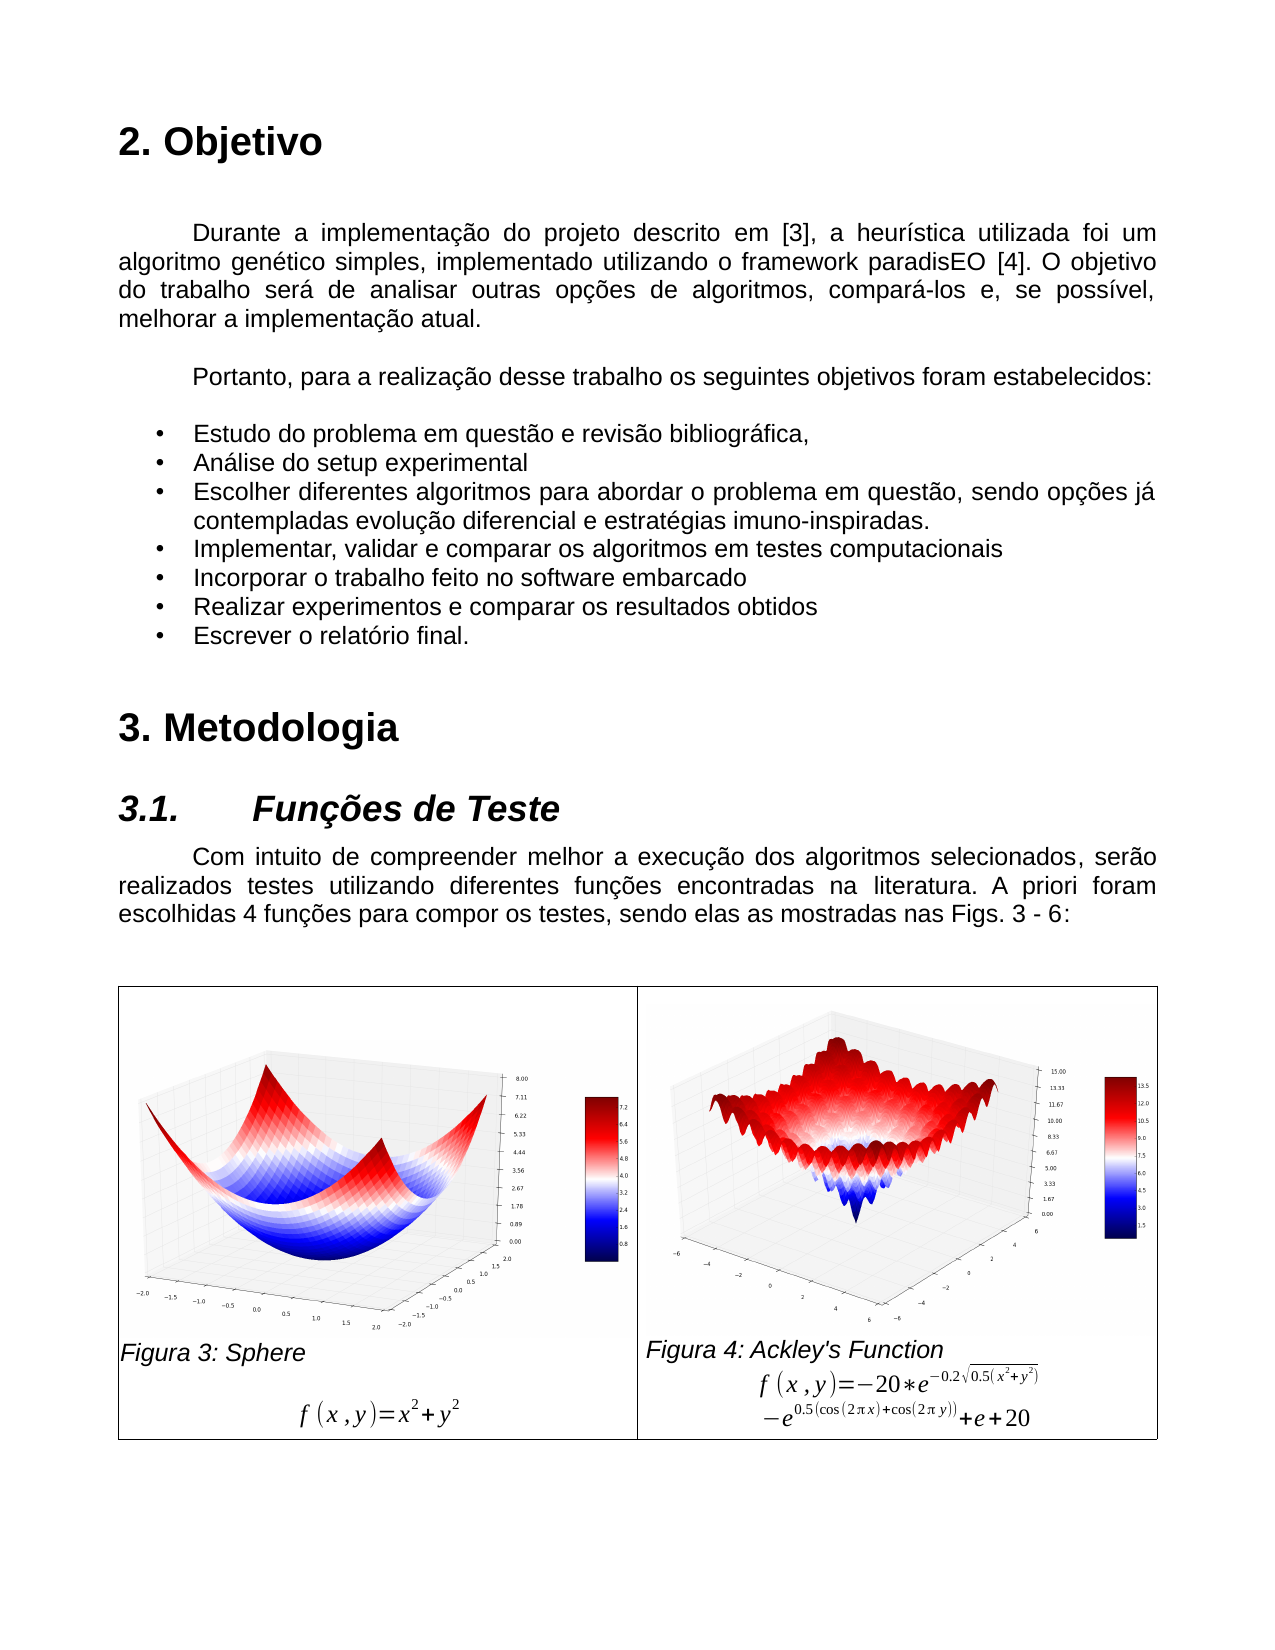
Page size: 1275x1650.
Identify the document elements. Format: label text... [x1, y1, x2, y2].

text Portanto, para a realização desse trabalho os seguintes objetivos foram estabelecidos: [118, 362, 1157, 390]
list Análise do setup experimental [156, 448, 1157, 477]
list Escrever o relatório final. [156, 621, 1157, 650]
list Escolher diferentes algoritmos para abordar o problema em questão, sendo opções já contempladas evolução diferencial e estratégias imuno-inspiradas. [156, 477, 1157, 534]
list Implementar, validar e comparar os algoritmos em testes computacionais [156, 534, 1157, 563]
picture [645, 1004, 1157, 1336]
text Com intuito de compreender melhor a execução dos algoritmos selecionados, serão realizados testes utilizando diferentes funções encontradas na literatura. A priori foram escolhidas 4 funções para compor os testes, sendo elas as mostradas nas Figs. 3 - 6: [118, 842, 1157, 928]
table_header [638, 987, 1157, 1439]
list Realizar experimentos e comparar os resultados obtidos [156, 592, 1157, 621]
text Durante a implementação do projeto descrito em [3]⁠, a heurística utilizada foi um algoritmo genético simples, implementado utilizando o framework paradisEO [4]⁠. O objetivo do trabalho será de analisar outras opções de algoritmos, compará-los e, se possível, melhorar a implementação atual. [118, 218, 1157, 333]
list Estudo do problema em questão e revisão bibliográfica, [156, 419, 1157, 448]
subtitle Funções de Teste [118, 787, 1157, 829]
list Incorporar o trabalho feito no software embarcado [156, 563, 1157, 592]
subtitle Objetivo [118, 118, 1157, 164]
picture [119, 1040, 634, 1338]
table_header [119, 987, 637, 1439]
subtitle Metodologia [118, 704, 1157, 750]
